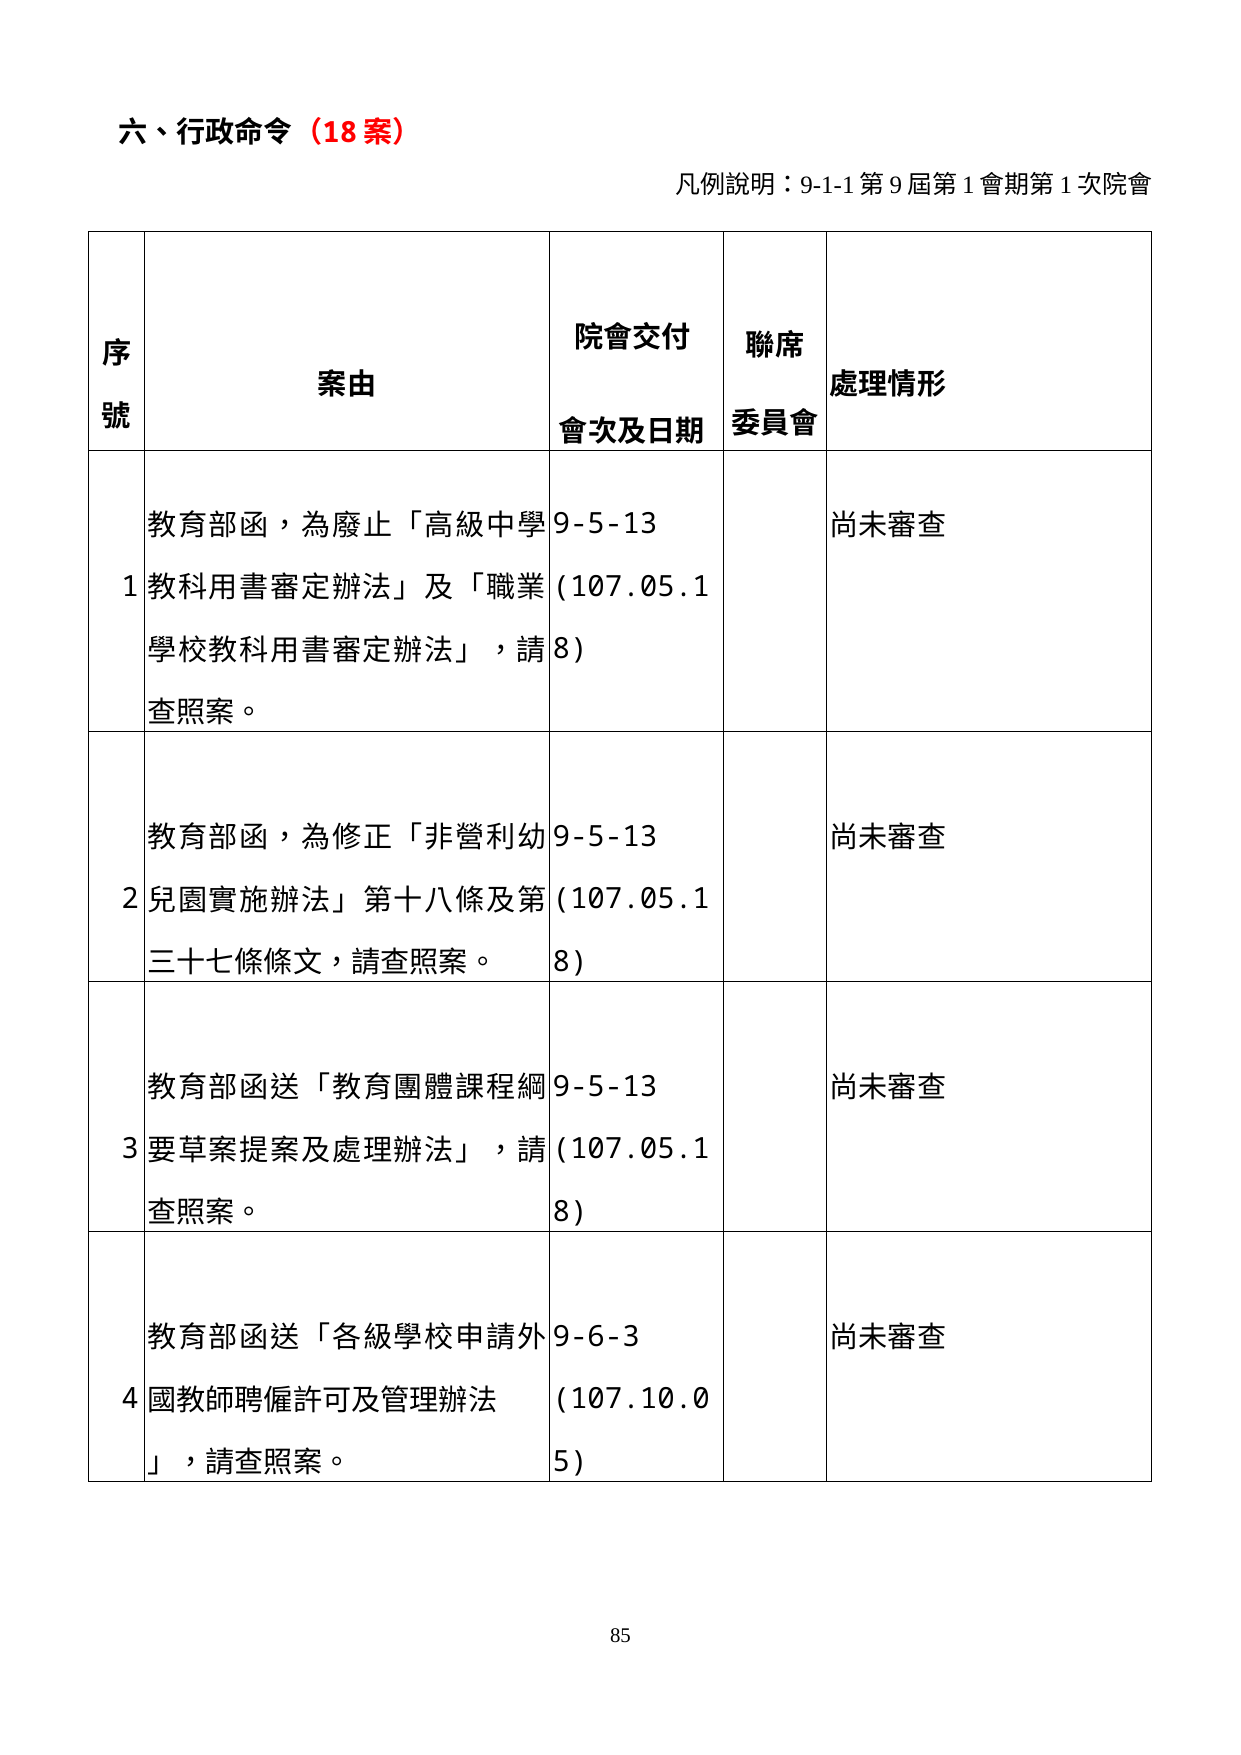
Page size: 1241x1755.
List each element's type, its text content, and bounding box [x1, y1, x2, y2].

text 凡例說明：9-1-1第9屆第1會期第1次院會 [89, 164, 1152, 201]
table_header 案由 [145, 232, 549, 450]
table_cell 9-5-13 (107.05.18) [550, 982, 723, 1231]
table_cell [724, 982, 826, 1231]
table_cell 教育部函送「教育團體課程綱要草案提案及處理辦法」，請查照案。 [145, 982, 549, 1231]
table_cell 教育部函送「各級學校申請外國教師聘僱許可及管理辦法 」，請查照案。 [145, 1232, 549, 1481]
table_cell [89, 1232, 144, 1481]
table_cell 教育部函，為廢止「高級中學教科用書審定辦法」及「職業學校教科用書審定辦法」，請查照案。 [145, 451, 549, 731]
table_cell [724, 451, 826, 731]
table_cell 尚未審查 [827, 982, 1151, 1231]
table_header 聯席 委員會 [724, 232, 826, 450]
table_cell 9-5-13 (107.05.18) [550, 451, 723, 731]
table_cell 9-6-3 (107.10.05) [550, 1232, 723, 1481]
table_cell 尚未審查 [827, 732, 1151, 981]
table_cell 9-5-13 (107.05.18) [550, 732, 723, 981]
table_cell 教育部函，為修正「非營利幼兒園實施辦法」第十八條及第三十七條條文，請查照案。 [145, 732, 549, 981]
text 六、行政命令（18案） [89, 106, 1152, 152]
table_header 院會交付 會次及日期 [550, 232, 723, 450]
table_cell [89, 982, 144, 1231]
table_cell 尚未審查 [827, 451, 1151, 731]
table_header 序號 [89, 232, 144, 450]
table_cell [724, 732, 826, 981]
table_cell [724, 1232, 826, 1481]
table_header 處理情形 [827, 232, 1151, 450]
table_cell [89, 732, 144, 981]
table_cell [89, 451, 144, 731]
table_cell 尚未審查 [827, 1232, 1151, 1481]
